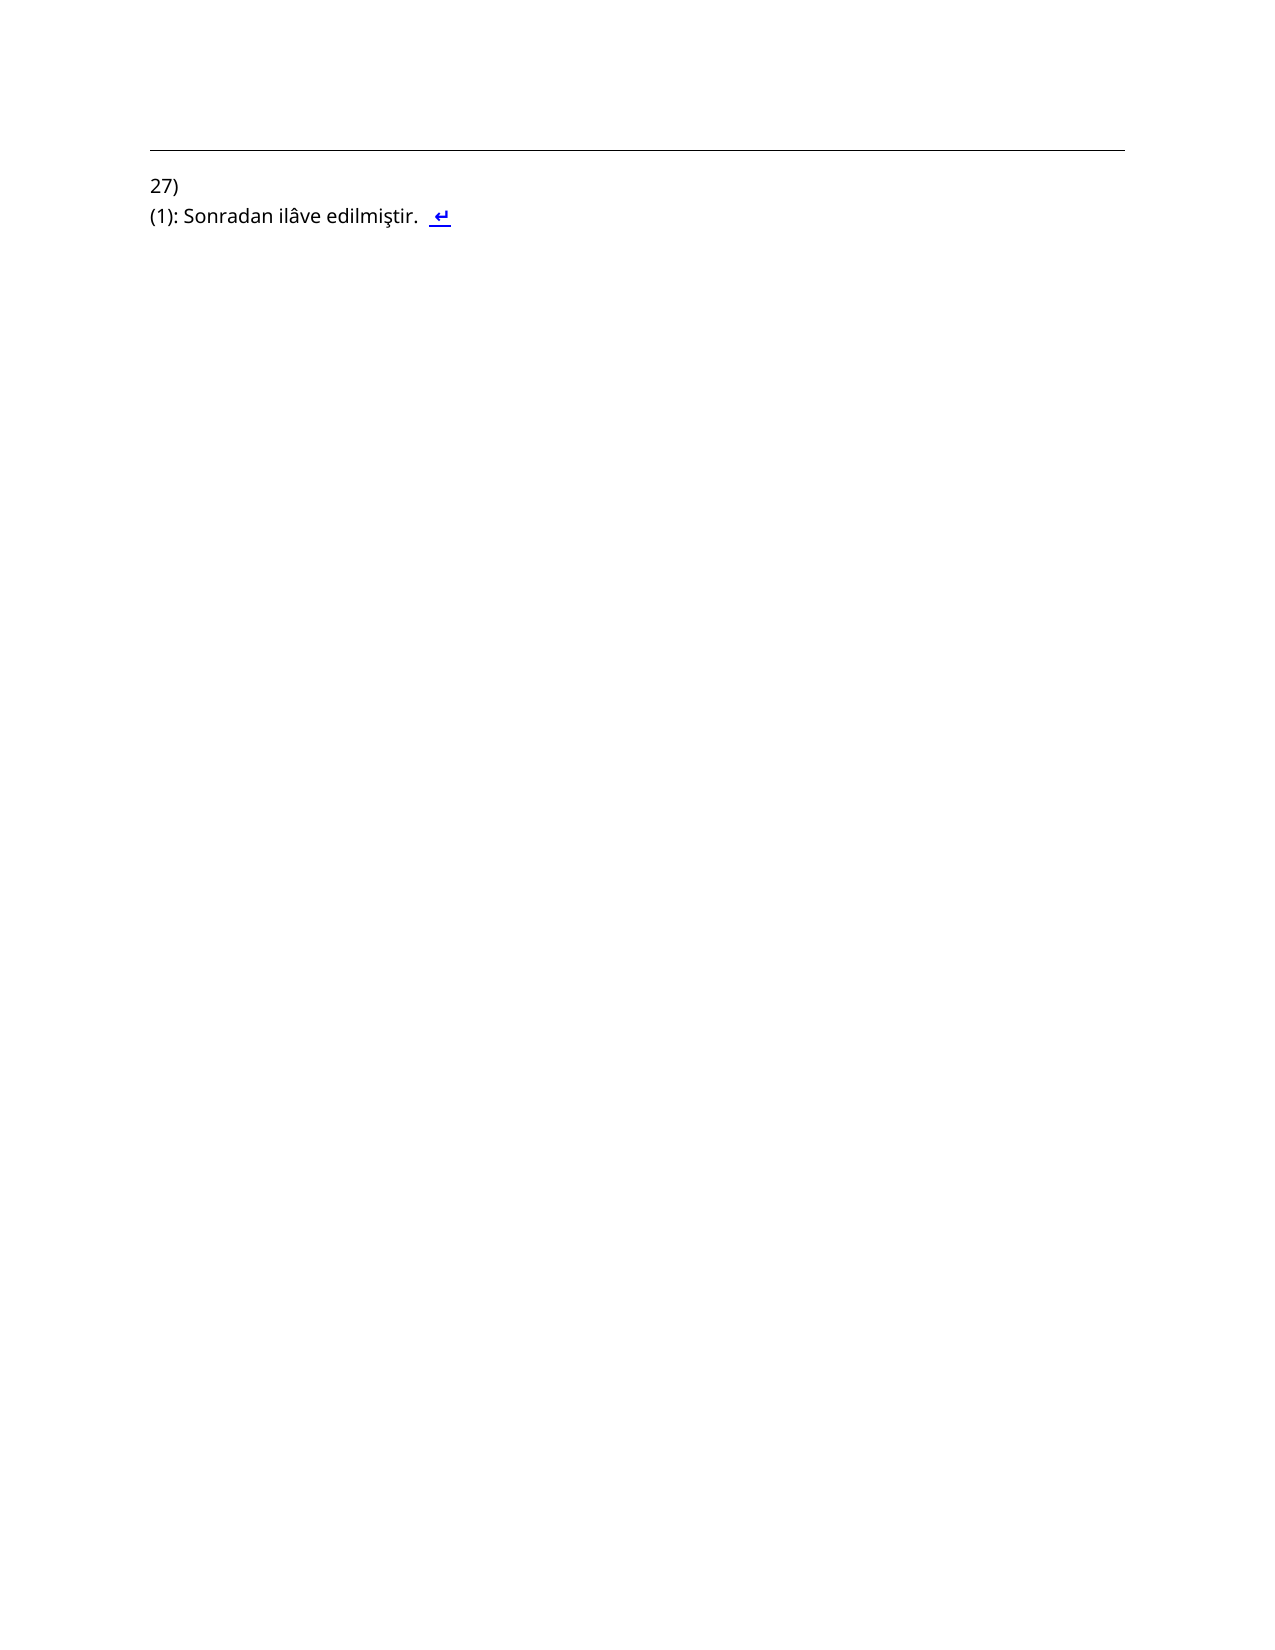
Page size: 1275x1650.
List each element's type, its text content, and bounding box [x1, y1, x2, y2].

text 27) [150, 151, 1125, 199]
text (1): Sonradan ilâve edilmiştir. ↵ [150, 199, 1125, 229]
